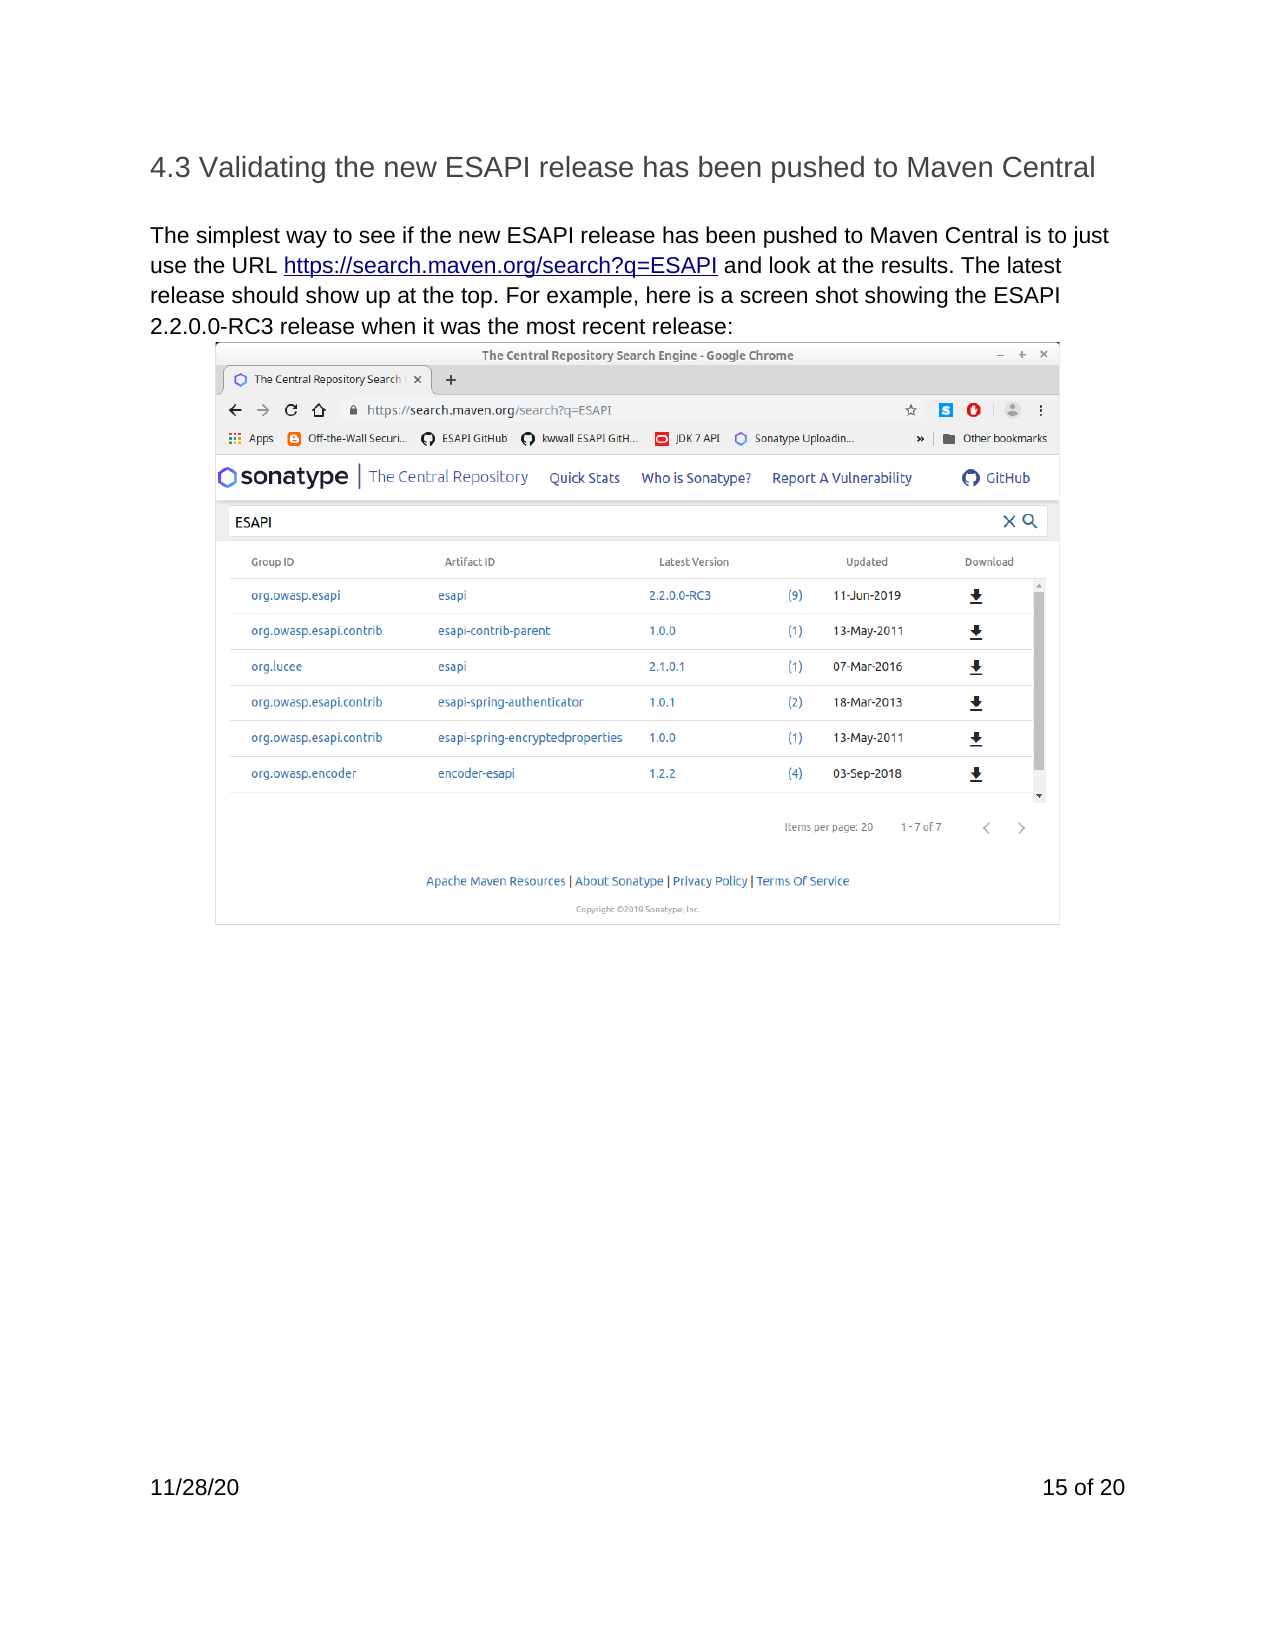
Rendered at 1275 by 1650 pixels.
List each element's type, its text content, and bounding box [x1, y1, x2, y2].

text The simplest way to see if the new ESAPI release has been pushed to Maven Central is to just use the URL https://search.maven.org/search?q=ESAPI and look at the results. The latest release should show up at the top. For example, here is a screen shot showing the ESAPI 2.2.0.0-RC3 release when it was the most recent release: [150, 222, 1125, 339]
subtitle Validating the new ESAPI release has been pushed to Maven Central [150, 150, 1125, 183]
picture [215, 342, 1060, 925]
